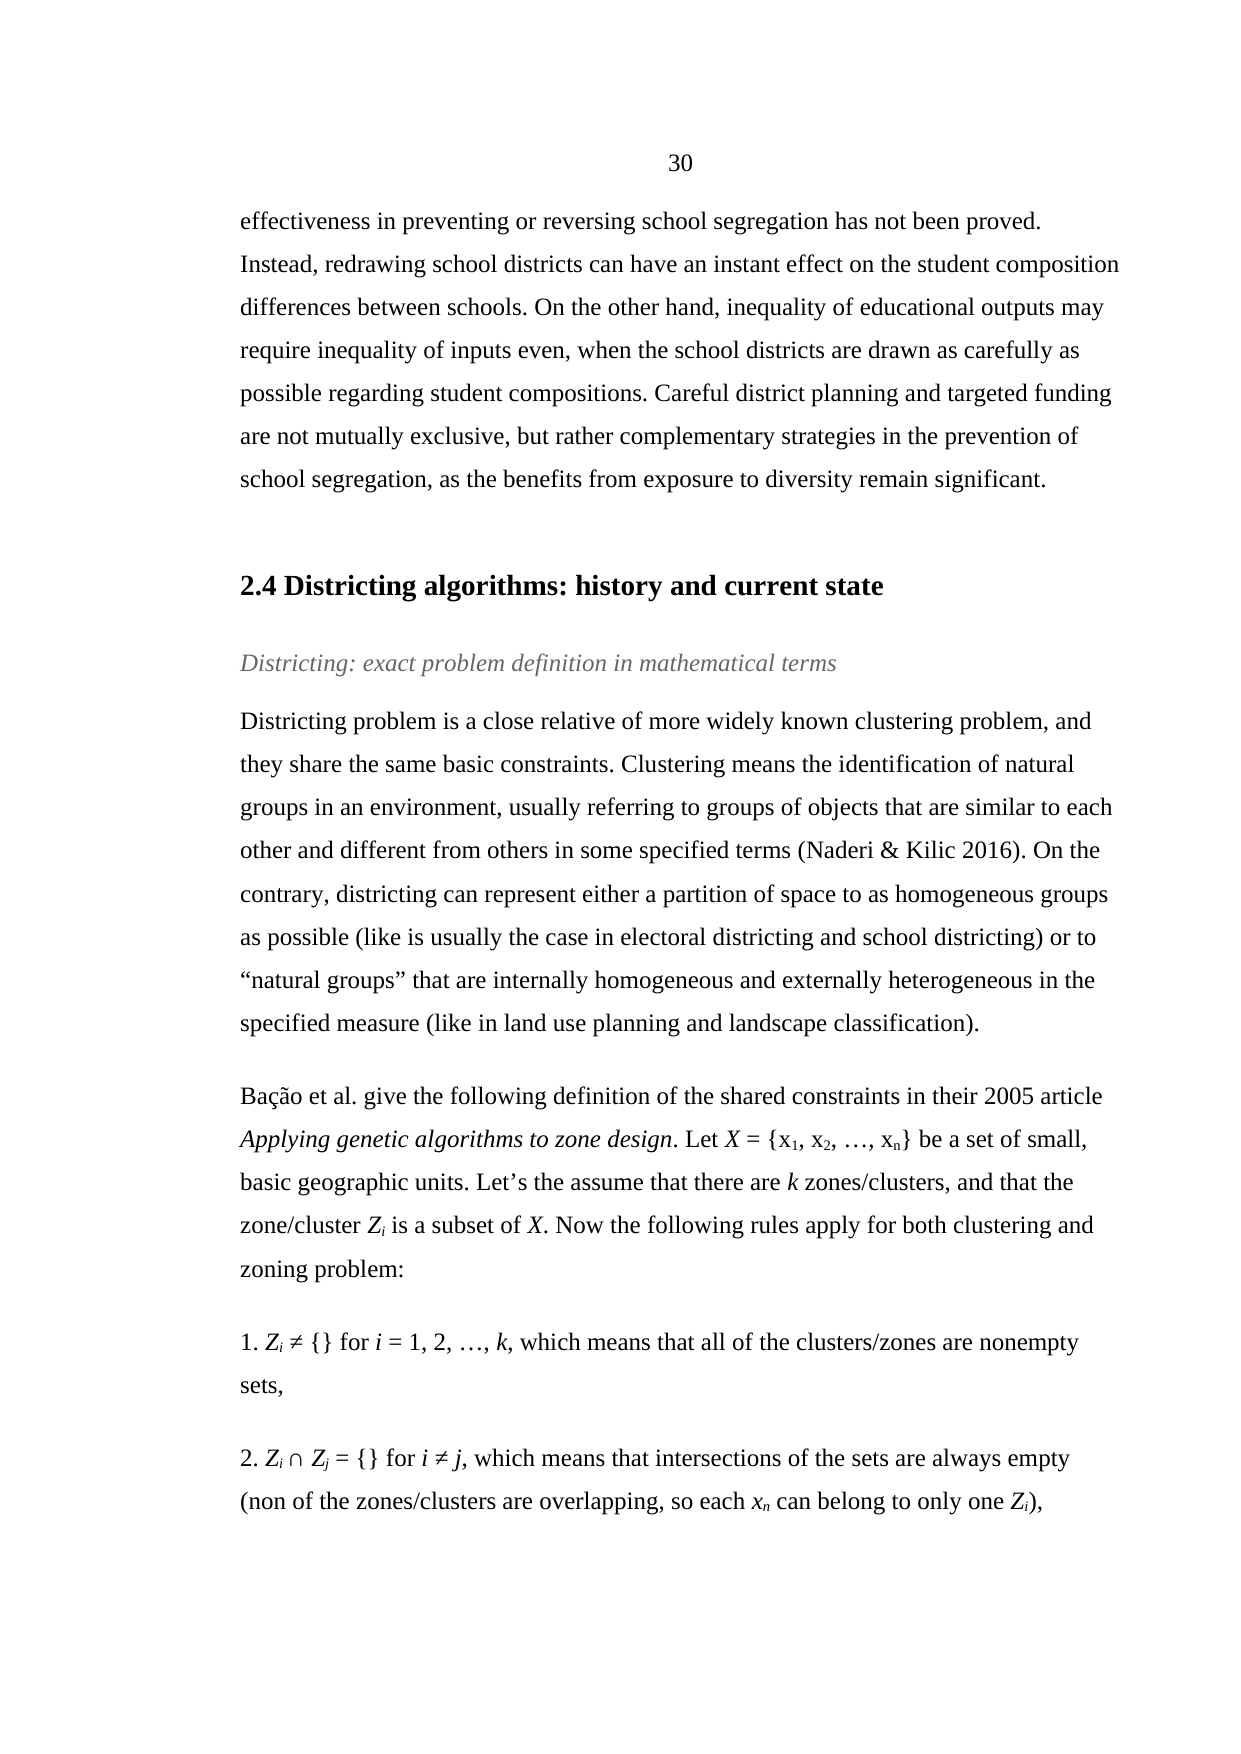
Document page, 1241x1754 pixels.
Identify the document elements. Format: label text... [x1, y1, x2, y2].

text Districting problem is a close relative of more widely known clustering problem, and they share the same basic constraints. Clustering means the identification of natural groups in an environment, usually referring to groups of objects that are similar to each other and different from others in some specified terms (Naderi & Kilic 2016). On the contrary, districting can represent either a partition of space to as homogeneous groups as possible (like is usually the case in electoral districting and school districting) or to “natural groups” that are internally homogeneous and externally heterogeneous in the specified measure (like in land use planning and landscape classification). [240, 706, 1121, 1037]
text 2. Zi ∩ Zj = {} for i ≠ j, which means that intersections of the sets are always empty (non of the zones/clusters are overlapping, so each xn can belong to only one Zi), [240, 1443, 1121, 1515]
text Bação et al. give the following definition of the shared constraints in their 2005 article Applying genetic algorithms to zone design. Let X = {x1, x2, …, xn} be a set of small, basic geographic units. Let’s the assume that there are k zones/clusters, and that the zone/cluster Zi is a subset of X. Now the following rules apply for both clustering and zoning problem: [240, 1081, 1121, 1282]
subtitle 2.4 Districting algorithms: history and current state [240, 568, 1121, 601]
subtitle Districting: exact problem definition in mathematical terms [240, 648, 1121, 677]
text 1. Zi ≠ {} for i = 1, 2, …, k, which means that all of the clusters/zones are nonempty sets, [240, 1327, 1121, 1399]
text effectiveness in preventing or reversing school segregation has not been proved. Instead, redrawing school districts can have an instant effect on the student composition differences between schools. On the other hand, inequality of educational outputs may require inequality of inputs even, when the school districts are drawn as carefully as possible regarding student compositions. Careful district planning and targeted funding are not mutually exclusive, but rather complementary strategies in the prevention of school segregation, as the benefits from exposure to diversity remain significant. [240, 206, 1121, 493]
